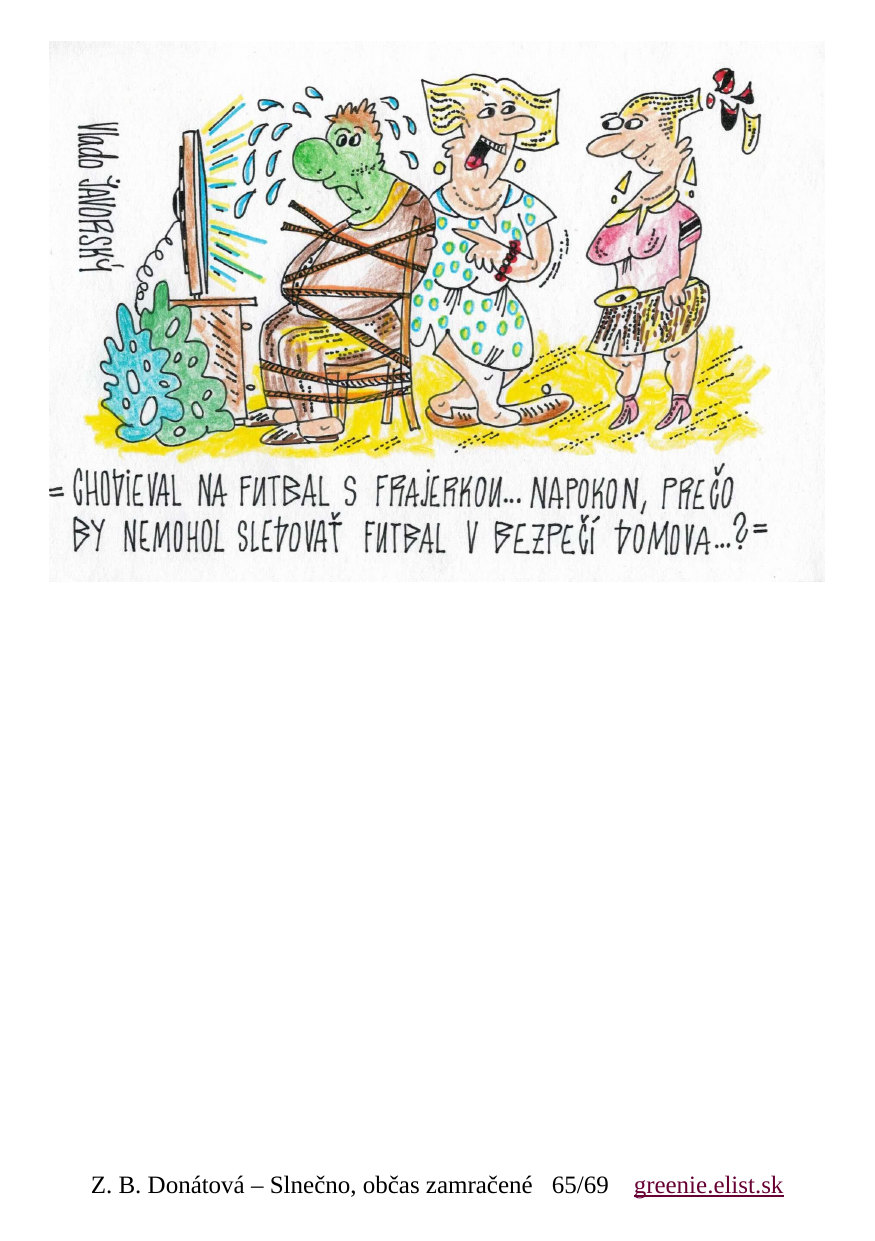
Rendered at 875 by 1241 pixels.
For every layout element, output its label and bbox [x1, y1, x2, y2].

picture [49, 41, 825, 582]
